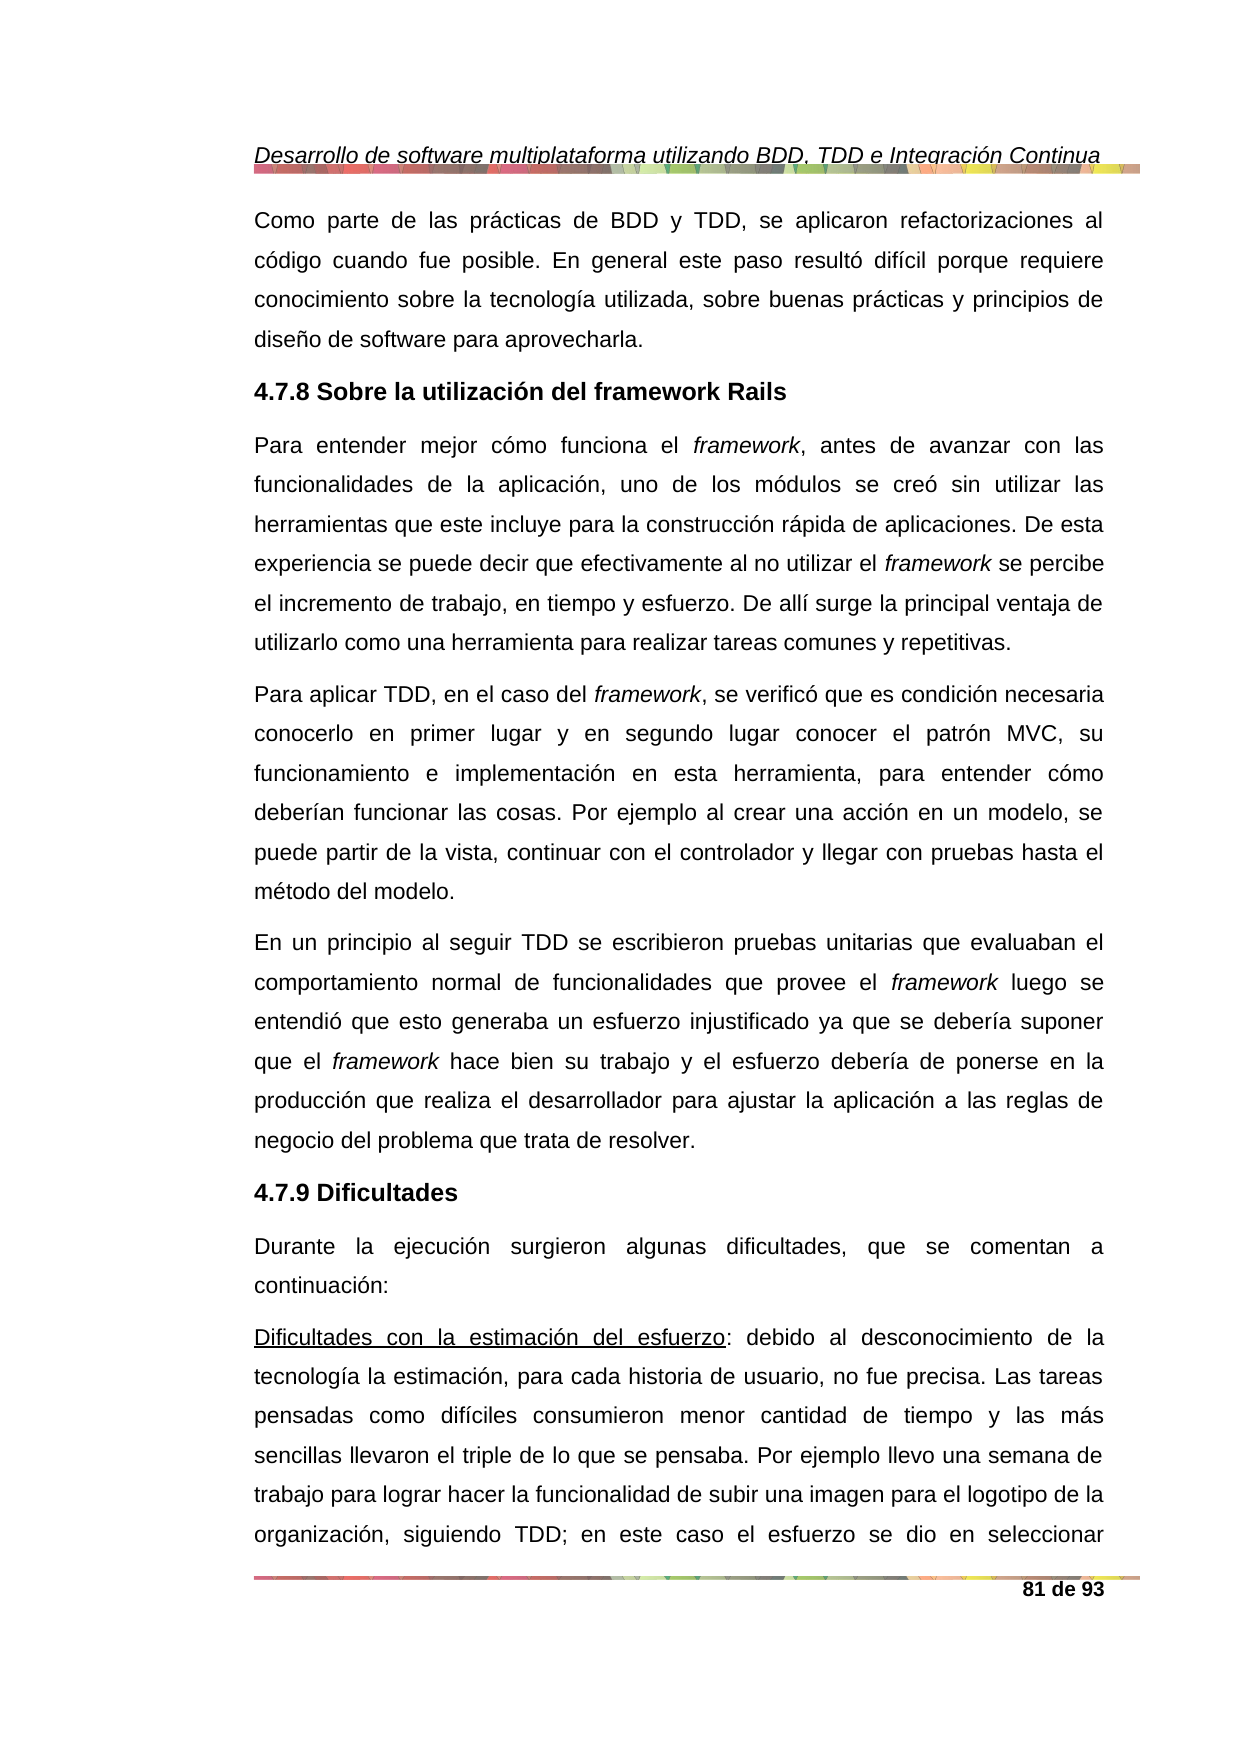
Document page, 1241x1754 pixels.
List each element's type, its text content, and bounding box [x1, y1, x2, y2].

list Para entender mejor cómo funciona el framework, antes de avanzar con las funcionalidades de la aplicación, uno de los módulos se creó sin utilizar las herramientas que este incluye para la construcción rápida de aplicaciones. De esta experiencia se puede decir que efectivamente al no utilizar el framework se percibe el incremento de trabajo, en tiempo y esfuerzo. De allí surge la principal ventaja de utilizarlo como una herramienta para realizar tareas comunes y repetitivas. [254, 432, 1104, 656]
list Dificultades con la estimación del esfuerzo: debido al desconocimiento de la tecnología la estimación, para cada historia de usuario, no fue precisa. Las tareas pensadas como difíciles consumieron menor cantidad de tiempo y las más sencillas llevaron el triple de lo que se pensaba. Por ejemplo llevo una semana de trabajo para lograr hacer la funcionalidad de subir una imagen para el logotipo de la organización, siguiendo TDD; en este caso el esfuerzo se dio en seleccionar [254, 1323, 1104, 1547]
list Durante la ejecución surgieron algunas dificultades, que se comentan a continuación: [254, 1233, 1104, 1298]
list En un principio al seguir TDD se escribieron pruebas unitarias que evaluaban el comportamiento normal de funcionalidades que provee el framework luego se entendió que esto generaba un esfuerzo injustificado ya que se debería suponer que el framework hace bien su trabajo y el esfuerzo debería de ponerse en la producción que realiza el desarrollador para ajustar la aplicación a las reglas de negocio del problema que trata de resolver. [254, 929, 1104, 1153]
list Para aplicar TDD, en el caso del framework, se verificó que es condición necesaria conocerlo en primer lugar y en segundo lugar conocer el patrón MVC, su funcionamiento e implementación en esta herramienta, para entender cómo deberían funcionar las cosas. Por ejemplo al crear una acción en un modelo, se puede partir de la vista, continuar con el controlador y llegar con pruebas hasta el método del modelo. [254, 681, 1104, 904]
list 4.7.9 Dificultades [254, 1178, 1104, 1207]
list 4.7.8 Sobre la utilización del framework Rails [254, 377, 1104, 406]
list Como parte de las prácticas de BDD y TDD, se aplicaron refactorizaciones al código cuando fue posible. En general este paso resultó difícil porque requiere conocimiento sobre la tecnología utilizada, sobre buenas prácticas y principios de diseño de software para aprovecharla. [254, 207, 1104, 352]
